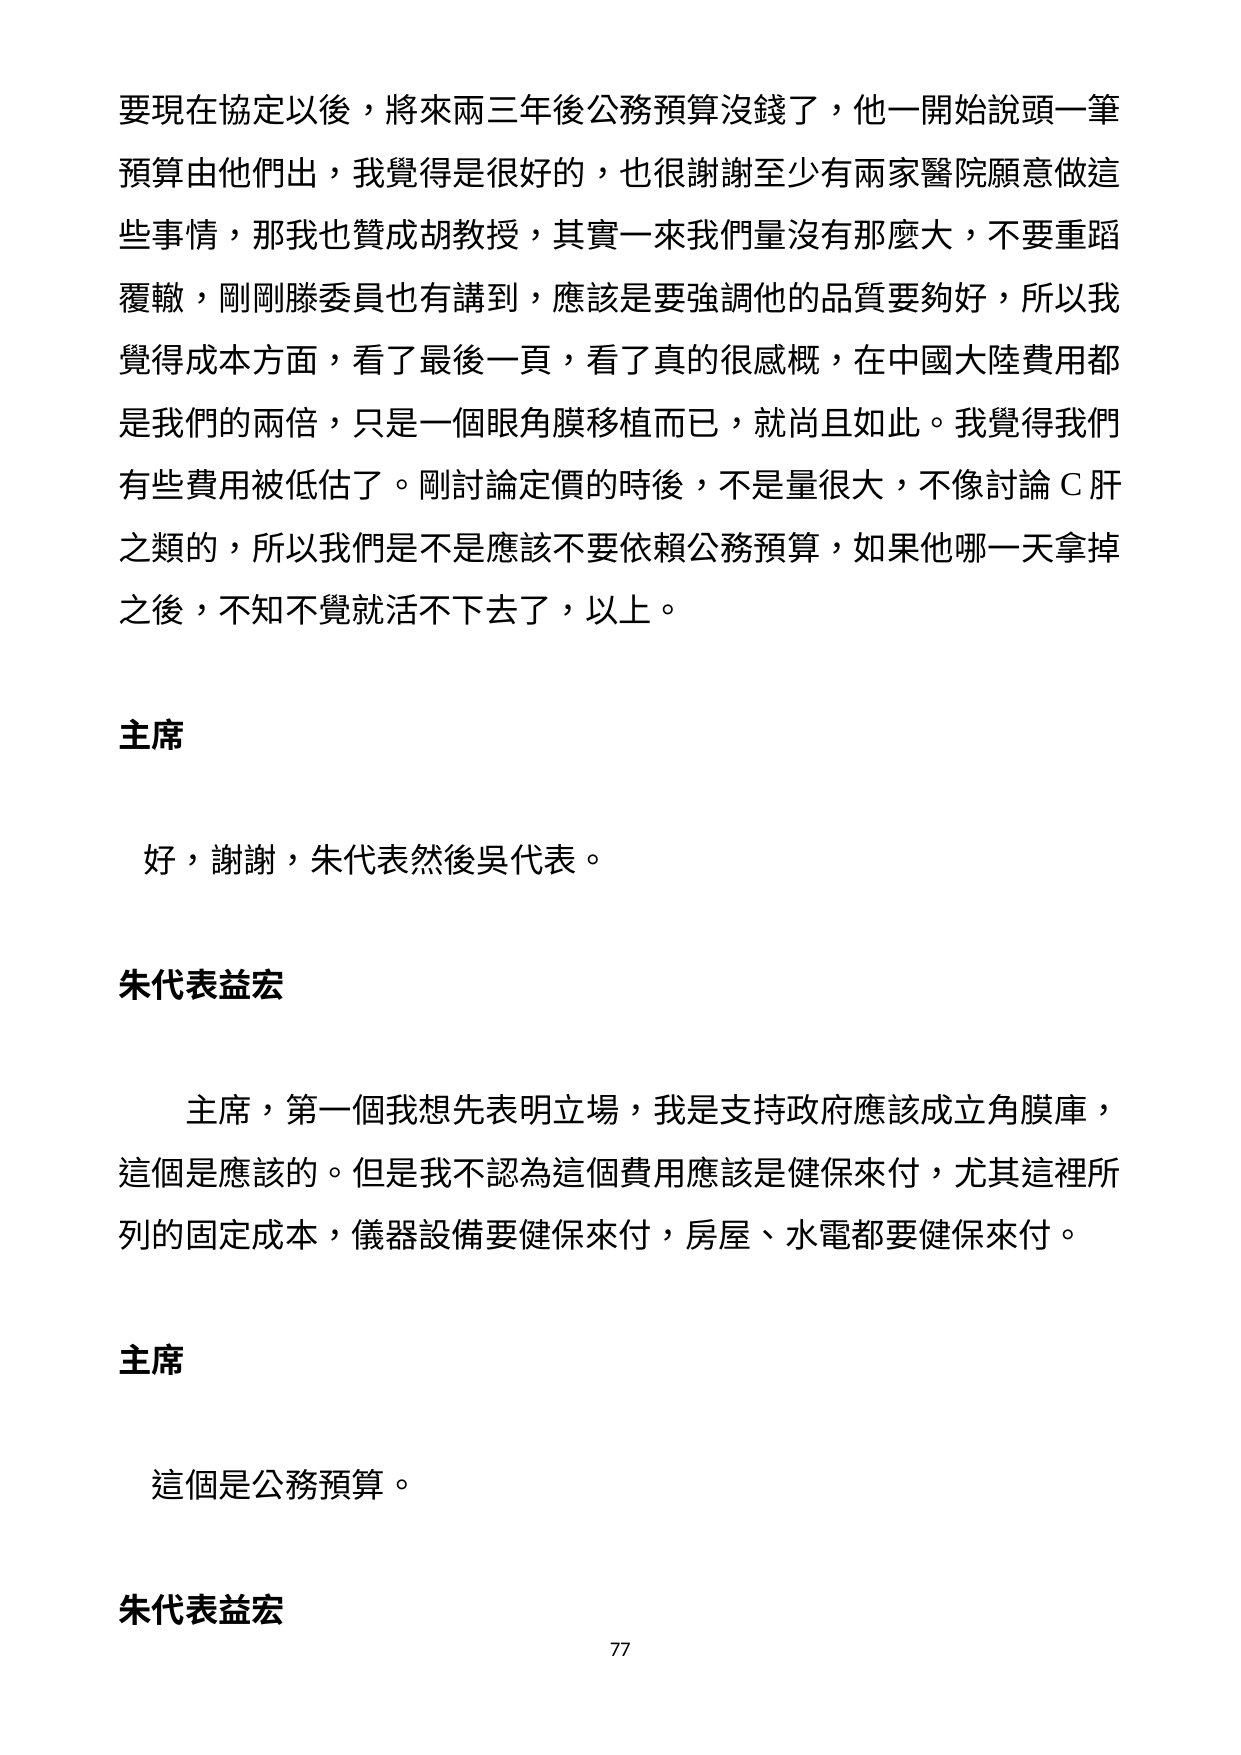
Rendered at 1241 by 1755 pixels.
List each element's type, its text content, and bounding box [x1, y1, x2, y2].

text 要現在協定以後，將來兩三年後公務預算沒錢了，他一開始說頭一筆預算由他們出，我覺得是很好的，也很謝謝至少有兩家醫院願意做這些事情，那我也贊成胡教授，其實一來我們量沒有那麼大，不要重蹈覆轍，剛剛滕委員也有講到，應該是要強調他的品質要夠好，所以我覺得成本方面，看了最後一頁，看了真的很感概，在中國大陸費用都是我們的兩倍，只是一個眼角膜移植而已，就尚且如此。我覺得我們有些費用被低估了。剛討論定價的時後，不是量很大，不像討論C肝之類的，所以我們是不是應該不要依賴公務預算，如果他哪一天拿掉之後，不知不覺就活不下去了，以上。 [118, 66, 1122, 629]
text 主席 [118, 691, 1122, 754]
text 主席，第一個我想先表明立場，我是支持政府應該成立角膜庫，這個是應該的。但是我不認為這個費用應該是健保來付，尤其這裡所列的固定成本，儀器設備要健保來付，房屋、水電都要健保來付。 [118, 1066, 1122, 1254]
text 朱代表益宏 [118, 1566, 1122, 1629]
text 好，謝謝，朱代表然後吳代表。 [118, 816, 1122, 879]
text 這個是公務預算。 [118, 1441, 1122, 1504]
text 主席 [118, 1316, 1122, 1379]
text 朱代表益宏 [118, 941, 1122, 1004]
